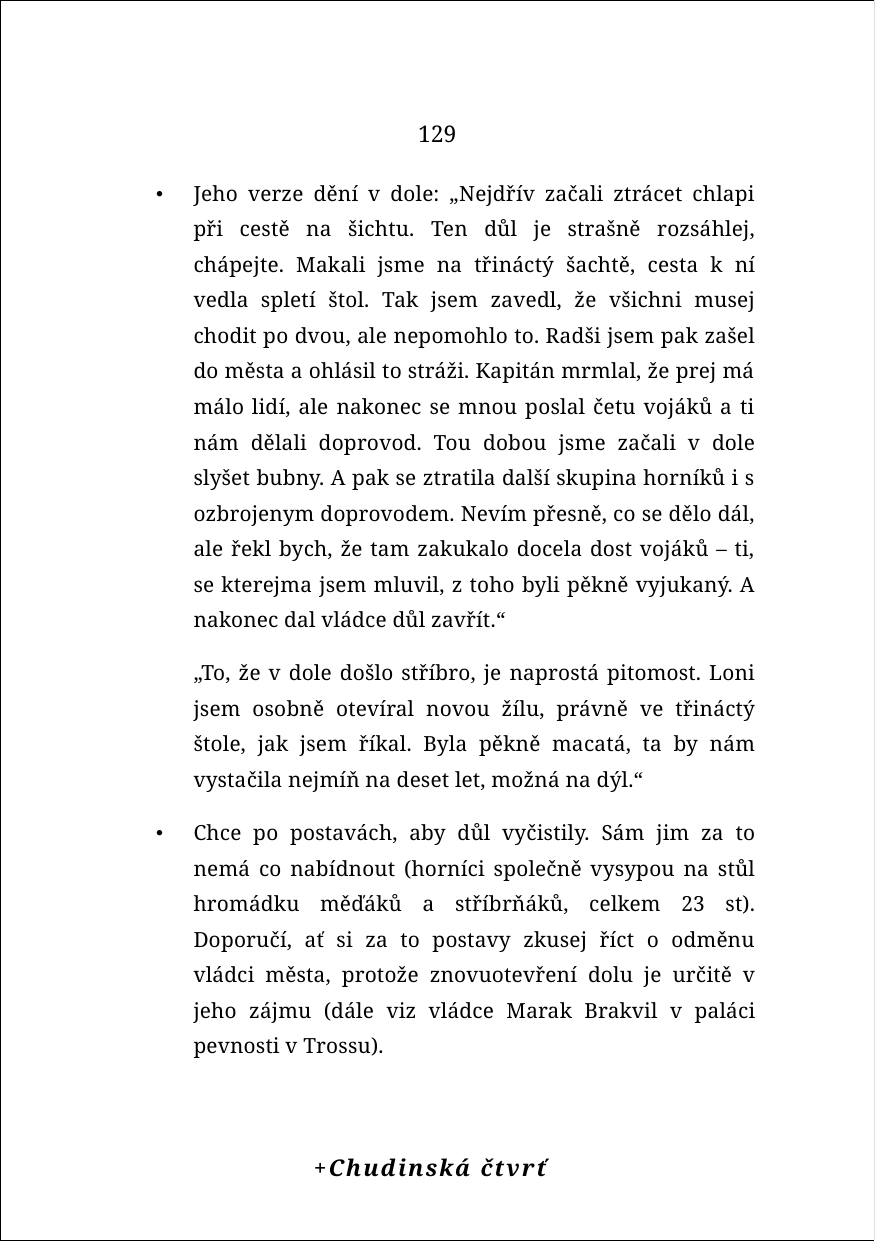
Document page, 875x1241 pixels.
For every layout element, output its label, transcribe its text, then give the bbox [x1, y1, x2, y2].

list Jeho verze dění v dole: „Nejdřív začali ztrácet chlapi při cestě na šichtu. Ten důl je strašně rozsáhlej, chápejte. Makali jsme na třináctý šachtě, cesta k ní vedla spletí štol. Tak jsem zavedl, že všichni musej chodit po dvou, ale nepomohlo to. Radši jsem pak zašel do města a ohlásil to stráži. Kapitán mrmlal, že prej má málo lidí, ale nakonec se mnou poslal četu vojáků a ti nám dělali doprovod. Tou dobou jsme začali v dole slyšet bubny. A pak se ztratila další skupina horníků i s ozbrojenym doprovodem. Nevím přesně, co se dělo dál, ale řekl bych, že tam zakukalo docela dost vojáků – ti, se kterejma jsem mluvil, z toho byli pěkně vyjukaný. A nakonec dal vládce důl zavřít.“ [156, 179, 756, 634]
list „To, že v dole došlo stříbro, je naprostá pitomost. Loni jsem osobně otevíral novou žílu, právně ve třináctý štole, jak jsem říkal. Byla pěkně macatá, ta by nám vystačila nejmíň na deset let, možná na dýl.“ [156, 658, 756, 793]
list Chce po postavách, aby důl vyčistily. Sám jim za to nemá co nabídnout (horníci společně vysypou na stůl hromádku měďáků a stříbrňáků, celkem 23 st). Doporučí, ať si za to postavy zkusej říct o odměnu vládci města, protože znovuotevření dolu je určitě v jeho zájmu (dále viz vládce Marak Brakvil v paláci pevnosti v Trossu). [156, 818, 756, 1060]
